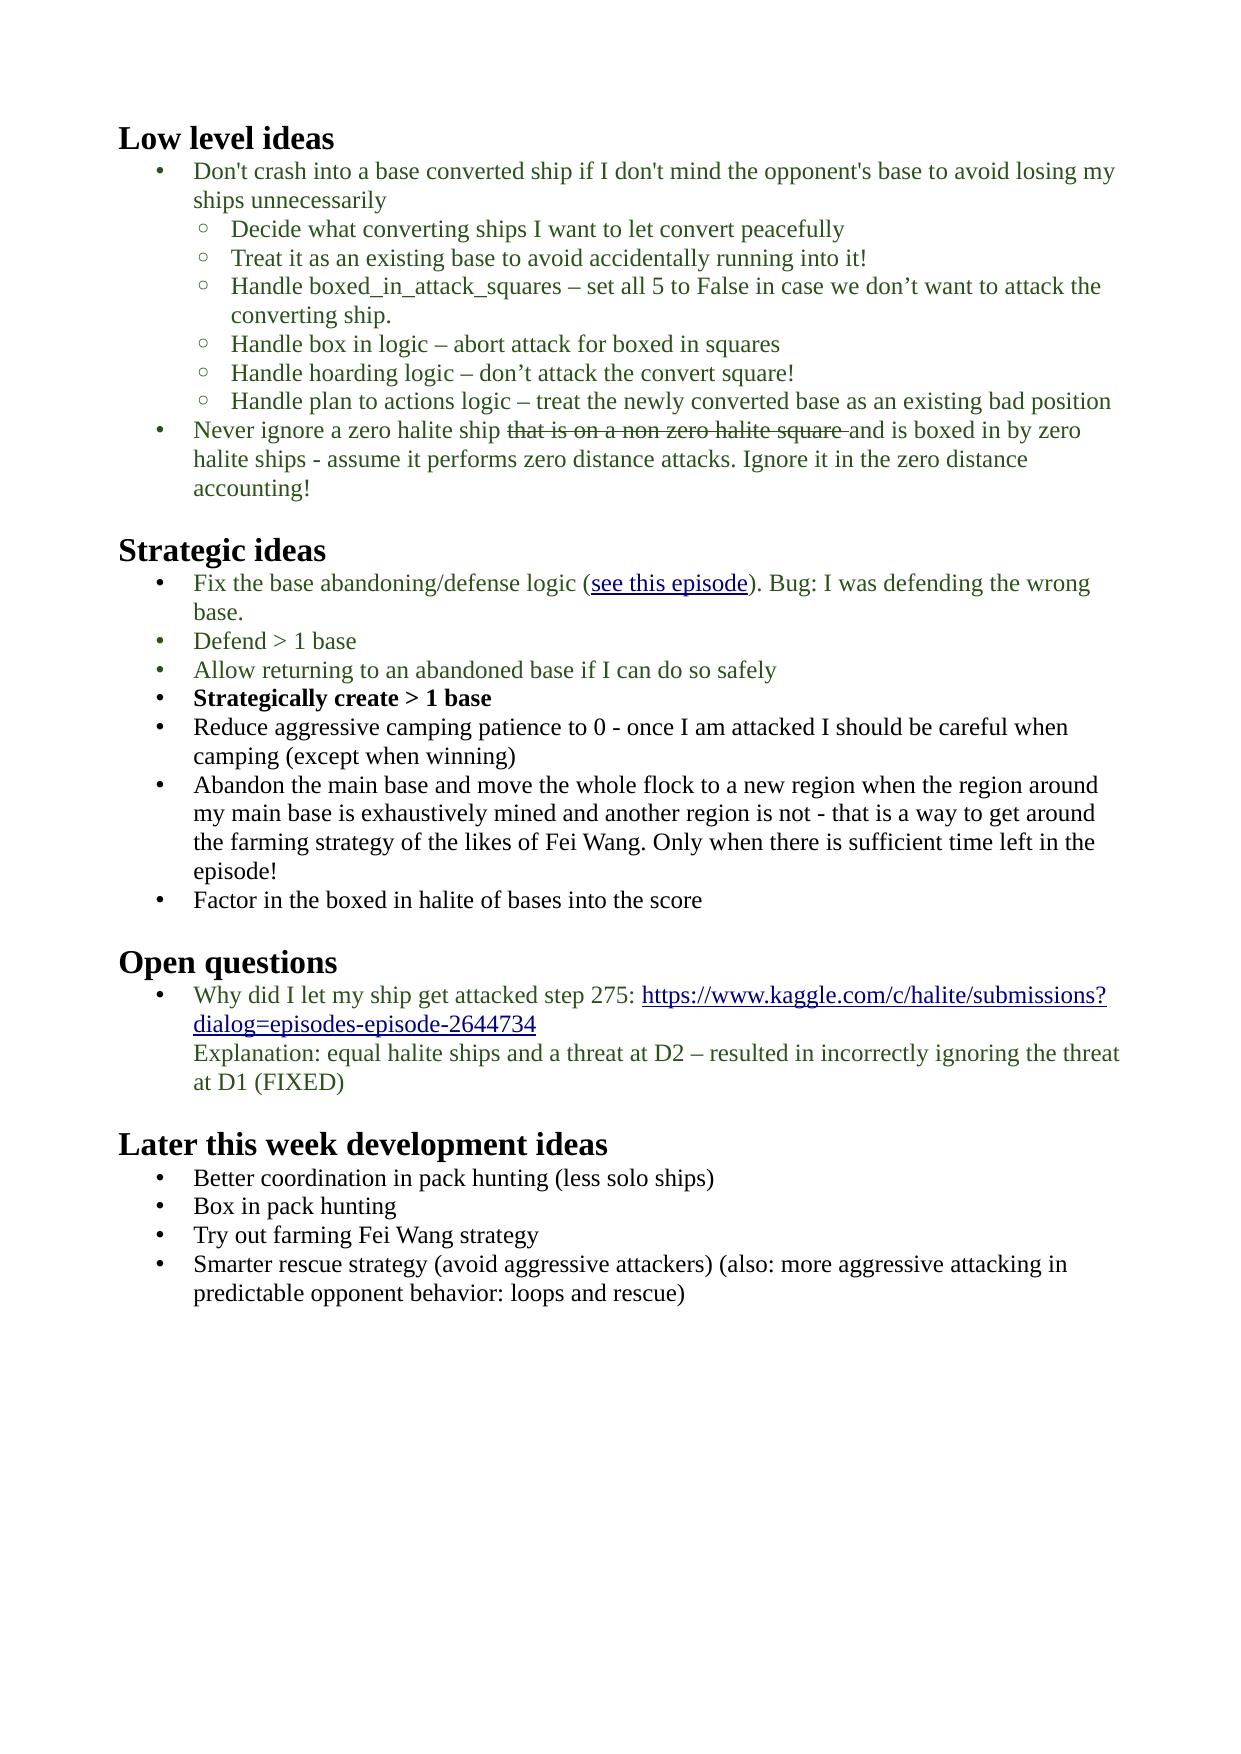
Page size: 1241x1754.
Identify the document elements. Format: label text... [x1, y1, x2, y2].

text Strategic ideas [118, 530, 1122, 568]
list Factor in the boxed in halite of bases into the score [156, 885, 1122, 913]
text Later this week development ideas [118, 1124, 1122, 1163]
list Smarter rescue strategy (avoid aggressive attackers) (also: more aggressive attacking in predictable opponent behavior: loops and rescue) [156, 1249, 1122, 1306]
list Why did I let my ship get attacked step 275: https://www.kaggle.com/c/halite/submissions?dialog=episodes-episode-2644734 [156, 981, 1122, 1038]
list Strategically create > 1 base [156, 683, 1122, 712]
list Treat it as an existing base to avoid accidentally running into it! [193, 243, 1122, 271]
list Handle boxed_in_attack_squares – set all 5 to False in case we don’t want to attack the converting ship. [193, 271, 1122, 329]
list Handle plan to actions logic – treat the newly converted base as an existing bad position [193, 386, 1122, 415]
list Defend > 1 base [156, 626, 1122, 655]
list Handle box in logic – abort attack for boxed in squares [193, 329, 1122, 358]
list Decide what converting ships I want to let convert peacefully [193, 214, 1122, 243]
text Open questions [118, 942, 1122, 981]
list Never ignore a zero halite ship that is on a non zero halite square and is boxed in by zero halite ships - assume it performs zero distance attacks. Ignore it in the zero distance accounting! [156, 415, 1122, 501]
list Reduce aggressive camping patience to 0 - once I am attacked I should be careful when camping (except when winning) [156, 712, 1122, 770]
list Fix the base abandoning/defense logic (see this episode). Bug: I was defending the wrong base. [156, 568, 1122, 626]
text Low level ideas [118, 118, 1122, 156]
list Better coordination in pack hunting (less solo ships) [156, 1163, 1122, 1191]
list Explanation: equal halite ships and a threat at D2 – resulted in incorrectly ignoring the threat at D1 (FIXED) [156, 1038, 1122, 1096]
list Abandon the main base and move the whole flock to a new region when the region around my main base is exhaustively mined and another region is not - that is a way to get around the farming strategy of the likes of Fei Wang. Only when there is sufficient time left in the episode! [156, 770, 1122, 885]
list Don't crash into a base converted ship if I don't mind the opponent's base to avoid losing my ships unnecessarily [156, 156, 1122, 214]
list Try out farming Fei Wang strategy [156, 1220, 1122, 1249]
list Box in pack hunting [156, 1191, 1122, 1220]
list Allow returning to an abandoned base if I can do so safely [156, 655, 1122, 683]
list Handle hoarding logic – don’t attack the convert square! [193, 358, 1122, 386]
